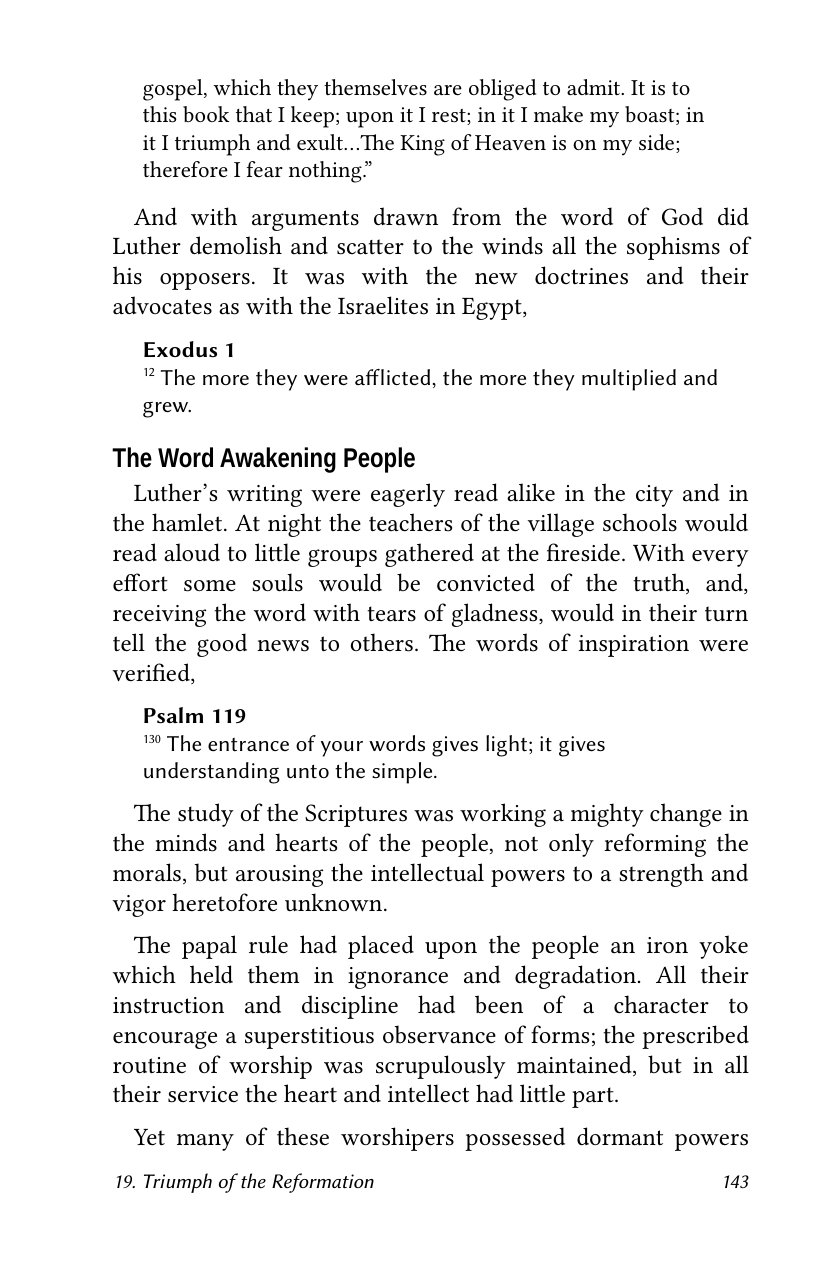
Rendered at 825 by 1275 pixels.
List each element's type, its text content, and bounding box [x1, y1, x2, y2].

text Luther’s writing were eagerly read alike in the city and in the hamlet. At night the teachers of the village schools would read aloud to little groups gathered at the fireside. With every effort some souls would be convicted of the truth, and, receiving the word with tears of gladness, would in their turn tell the good news to others. The words of inspiration were verified, [112, 479, 750, 687]
text Psalm 119 [142, 703, 750, 729]
subtitle The Word Awakening People [112, 442, 750, 473]
text The papal rule had placed upon the people an iron yoke which held them in ignorance and degradation. All their instruction and discipline had been of a character to encourage a superstitious observance of forms; the prescribed routine of worship was scrupulously maintained, but in all their service the heart and intellect had little part. [112, 931, 750, 1109]
text The study of the Scriptures was working a mighty change in the minds and hearts of the people, not only reforming the morals, but arousing the intellectual powers to a strength and vigor heretofore unknown. [112, 799, 750, 918]
text 130 The entrance of your words gives light; it gives understanding unto the simple. [142, 731, 720, 784]
text And with arguments drawn from the word of God did Luther demolish and scatter to the winds all the sophisms of his opposers. It was with the new doctrines and their advocates as with the Israelites in Egypt, [112, 203, 750, 321]
text gospel, which they themselves are obliged to admit. It is to this book that I keep; upon it I rest; in it I make my boast; in it I triumph and exult...The King of Heaven is on my side; therefore I fear nothing.” [142, 75, 720, 183]
text 12 The more they were afflicted, the more they multiplied and grew. [142, 365, 720, 418]
text Yet many of these worshipers possessed dormant powers [112, 1122, 750, 1151]
text Exodus 1 [142, 337, 750, 363]
